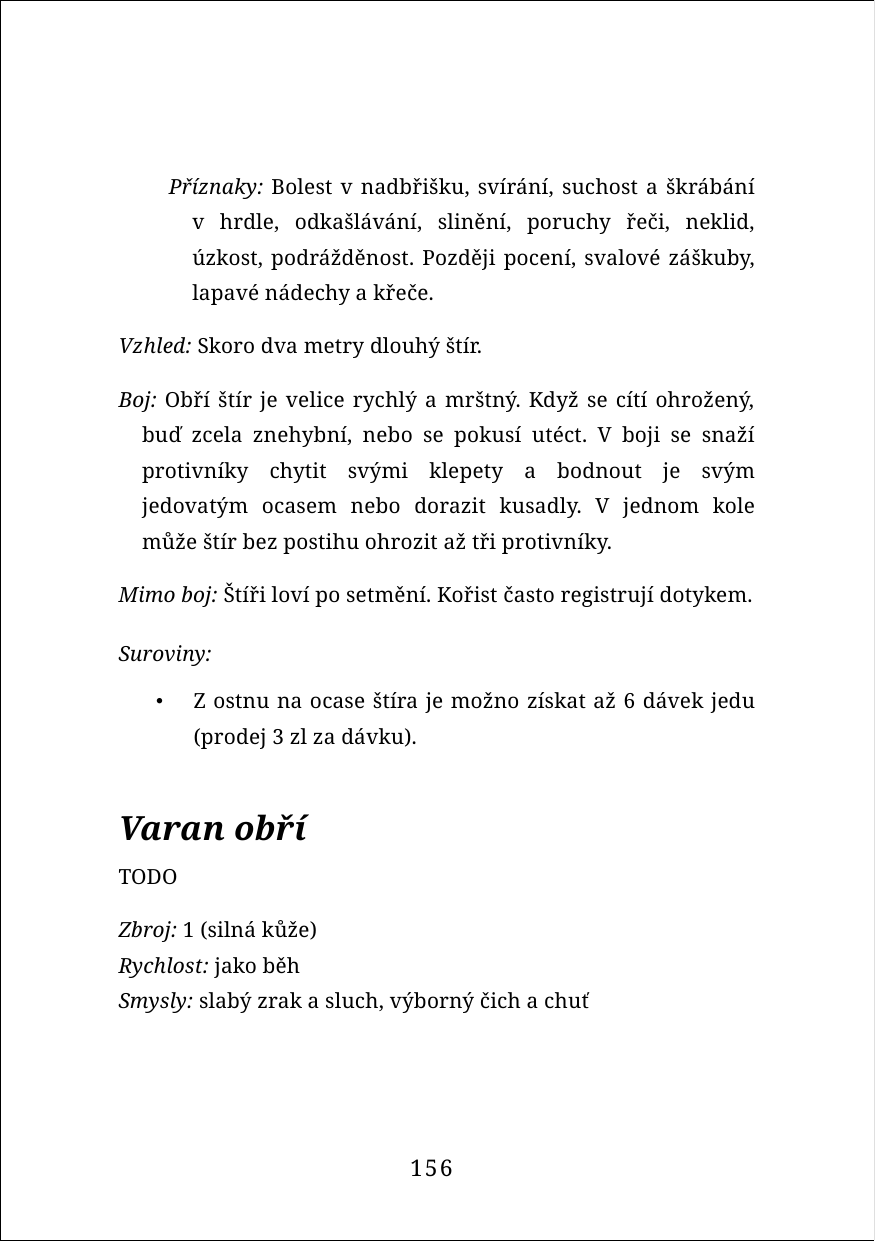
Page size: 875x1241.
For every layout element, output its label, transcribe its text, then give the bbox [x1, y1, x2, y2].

text Rychlost: jako běh [118, 951, 756, 979]
text Příznaky: Bolest v nadbřišku, svírání, suchost a škrábání v hrdle, odkašlávání, slinění, poruchy řeči, neklid, úzkost, podrážděnost. Později pocení, svalové záškuby, lapavé nádechy a křeče. [168, 172, 756, 307]
text Boj: Obří štír je velice rychlý a mrštný. Když se cítí ohrožený, buď zcela znehybní, nebo se pokusí utéct. V boji se snaží protivníky chytit svými klepety a bodnout je svým jedovatým ocasem nebo dorazit kusadly. V jednom kole může štír bez postihu ohrozit až tři protivníky. [118, 385, 756, 555]
text Smysly: slabý zrak a sluch, výborný čich a chuť [118, 986, 756, 1015]
list Z ostnu na ocase štíra je možno získat až 6 dávek jedu (prodej 3 zl za dávku). [156, 687, 756, 751]
text Suroviny: [118, 639, 756, 668]
subtitle Varan obří [118, 805, 756, 850]
text Zbroj: 1 (silná kůže) [118, 915, 756, 944]
text Mimo boj: Štíři loví po setmění. Kořist často registrují dotykem. [118, 580, 756, 608]
text TODO [118, 862, 756, 891]
text Vzhled: Skoro dva metry dlouhý štír. [118, 332, 756, 360]
